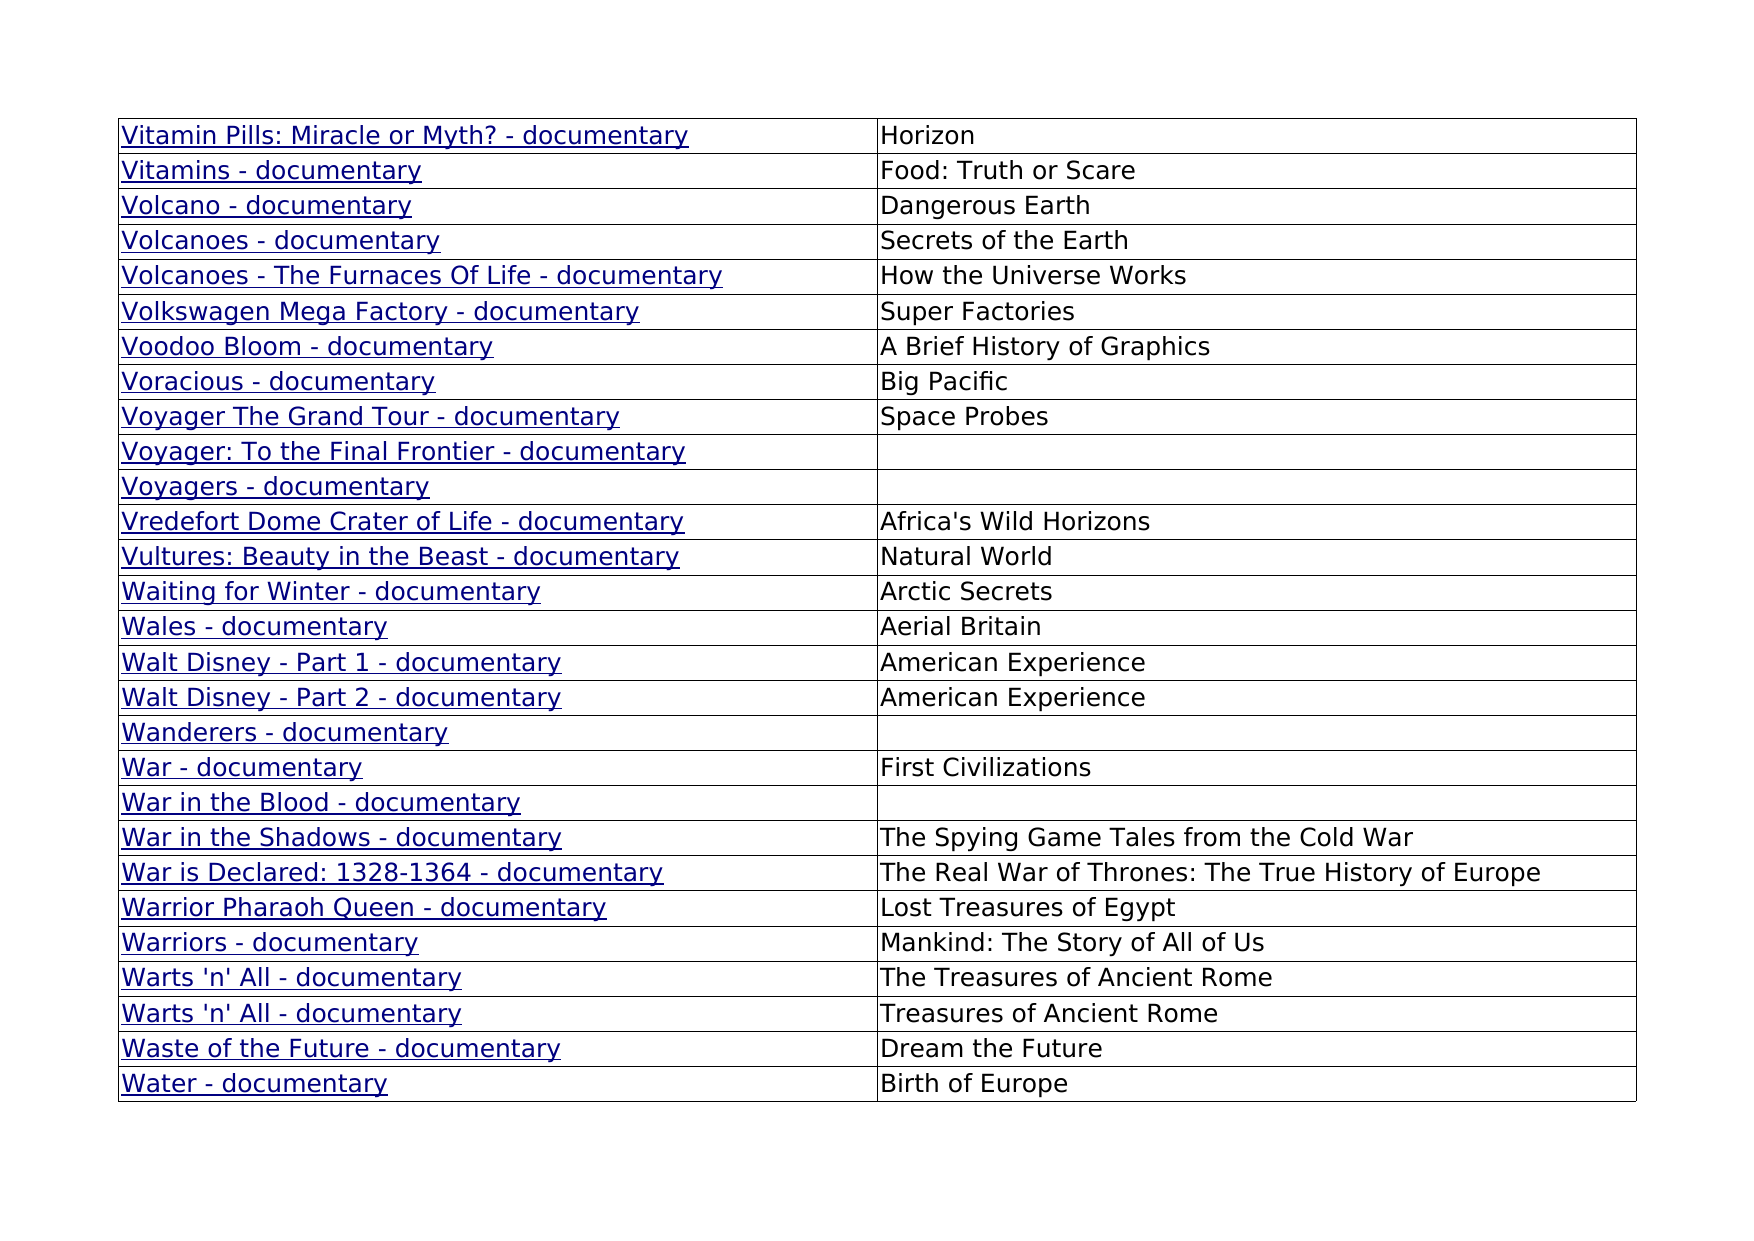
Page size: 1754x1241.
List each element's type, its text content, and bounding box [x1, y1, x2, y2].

table_cell War - documentary [119, 751, 877, 785]
table_cell Wales - documentary [119, 611, 877, 645]
table_cell A Brief History of Graphics [878, 330, 1636, 364]
table_cell [878, 786, 1636, 820]
table_cell Voracious - documentary [119, 365, 877, 399]
table_cell Arctic Secrets [878, 576, 1636, 609]
table_cell Warts 'n' All - documentary [119, 962, 877, 996]
table_cell Waiting for Winter - documentary [119, 576, 877, 609]
table_cell War in the Blood - documentary [119, 786, 877, 820]
table_cell Volcano - documentary [119, 189, 877, 223]
table_cell Walt Disney - Part 1 - documentary [119, 646, 877, 680]
table_cell Vredefort Dome Crater of Life - documentary [119, 505, 877, 539]
table_cell First Civilizations [878, 751, 1636, 785]
table_cell Wanderers - documentary [119, 716, 877, 750]
table_cell Warrior Pharaoh Queen - documentary [119, 891, 877, 926]
table_cell Aerial Britain [878, 611, 1636, 645]
table_cell American Experience [878, 646, 1636, 680]
table_cell Warts 'n' All - documentary [119, 997, 877, 1031]
table_cell The Spying Game Tales from the Cold War [878, 821, 1636, 855]
table_cell Space Probes [878, 400, 1636, 434]
table_cell Mankind: The Story of All of Us [878, 927, 1636, 961]
table_cell The Treasures of Ancient Rome [878, 962, 1636, 996]
table_cell Voodoo Bloom - documentary [119, 330, 877, 364]
table_cell Big Pacific [878, 365, 1636, 399]
table_cell Dangerous Earth [878, 189, 1636, 223]
table_cell War is Declared: 1328-1364 - documentary [119, 856, 877, 890]
table_cell War in the Shadows - documentary [119, 821, 877, 855]
table_cell Waste of the Future - documentary [119, 1032, 877, 1066]
table_cell Volcanoes - documentary [119, 225, 877, 258]
table_cell How the Universe Works [878, 260, 1636, 294]
table_cell Voyager: To the Final Frontier - documentary [119, 435, 877, 469]
table_cell The Real War of Thrones: The True History of Europe [878, 856, 1636, 890]
table_cell Volcanoes - The Furnaces Of Life - documentary [119, 260, 877, 294]
table_cell Vitamin Pills: Miracle or Myth? - documentary [119, 119, 877, 153]
table_cell [878, 716, 1636, 750]
table_cell Water - documentary [119, 1067, 877, 1101]
table_cell Birth of Europe [878, 1067, 1636, 1101]
table_cell [878, 435, 1636, 469]
table_cell Food: Truth or Scare [878, 154, 1636, 188]
table_cell Voyager The Grand Tour - documentary [119, 400, 877, 434]
table_cell Africa's Wild Horizons [878, 505, 1636, 539]
table_cell Warriors - documentary [119, 927, 877, 961]
table_cell Treasures of Ancient Rome [878, 997, 1636, 1031]
table_cell Vitamins - documentary [119, 154, 877, 188]
table_cell Horizon [878, 119, 1636, 153]
table_cell American Experience [878, 681, 1636, 715]
table_cell Natural World [878, 540, 1636, 574]
table_cell Walt Disney - Part 2 - documentary [119, 681, 877, 715]
table_cell Lost Treasures of Egypt [878, 891, 1636, 926]
table_cell [878, 470, 1636, 504]
table_cell Voyagers - documentary [119, 470, 877, 504]
table_cell Secrets of the Earth [878, 225, 1636, 258]
table_cell Dream the Future [878, 1032, 1636, 1066]
table_cell Super Factories [878, 295, 1636, 329]
table_cell Vultures: Beauty in the Beast - documentary [119, 540, 877, 574]
table_cell Volkswagen Mega Factory - documentary [119, 295, 877, 329]
